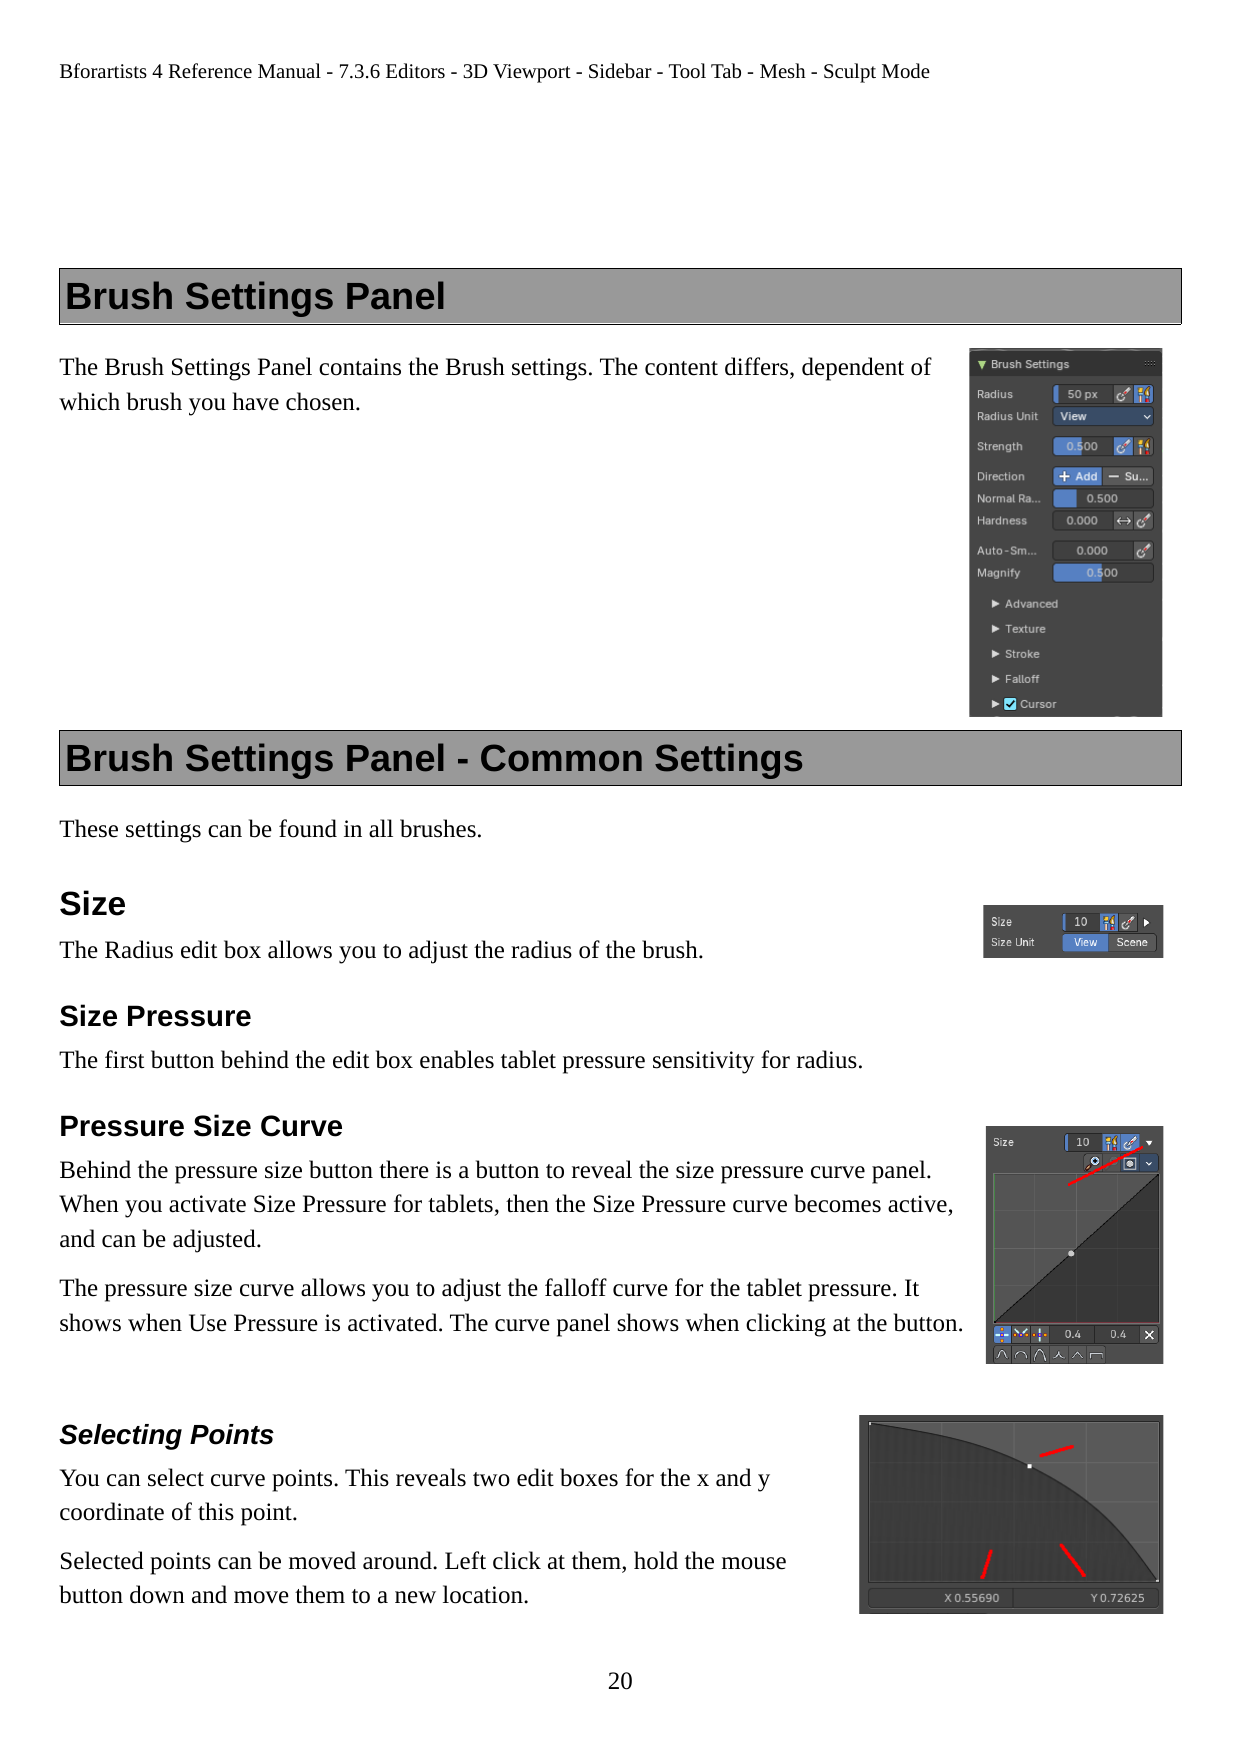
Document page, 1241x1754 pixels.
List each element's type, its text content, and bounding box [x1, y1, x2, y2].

subtitle Size [59, 884, 1181, 923]
subtitle [1164, 1418, 1181, 1450]
subtitle Size Pressure [59, 999, 1181, 1033]
picture [969, 348, 1163, 717]
text Behind the pressure size button there is a button to reveal the size pressure curve panel. When you activate Size Pressure for tablets, then the Size Pressure curve becomes active, and can be adjusted. [59, 1155, 985, 1253]
text You can select curve points. This reveals two edit boxes for the x and y coordinate of this point. [59, 1463, 859, 1526]
subtitle Selecting Points [59, 1418, 859, 1450]
text The Radius edit box allows you to adjust the radius of the brush. [59, 935, 1181, 964]
table_header Brush Settings Panel - Common Settings [60, 731, 1181, 785]
picture [983, 905, 1164, 958]
table_header Brush Settings Panel [60, 269, 1181, 323]
picture [985, 1126, 1164, 1364]
text Selected points can be moved around. Left click at them, hold the mouse button down and move them to a new location. [59, 1546, 859, 1609]
text The pressure size curve allows you to adjust the falloff curve for the tablet pressure. It shows when Use Pressure is activated. The curve panel shows when clicking at the button. [59, 1273, 985, 1336]
picture [859, 1415, 1164, 1614]
text The Brush Settings Panel contains the Brush settings. The content differs, dependent of which brush you have chosen. [59, 352, 969, 416]
text These settings can be found in all brushes. [59, 814, 1181, 843]
text The first button behind the edit box enables tablet pressure sensitivity for radius. [59, 1045, 1181, 1074]
subtitle Pressure Size Curve [59, 1109, 1181, 1143]
